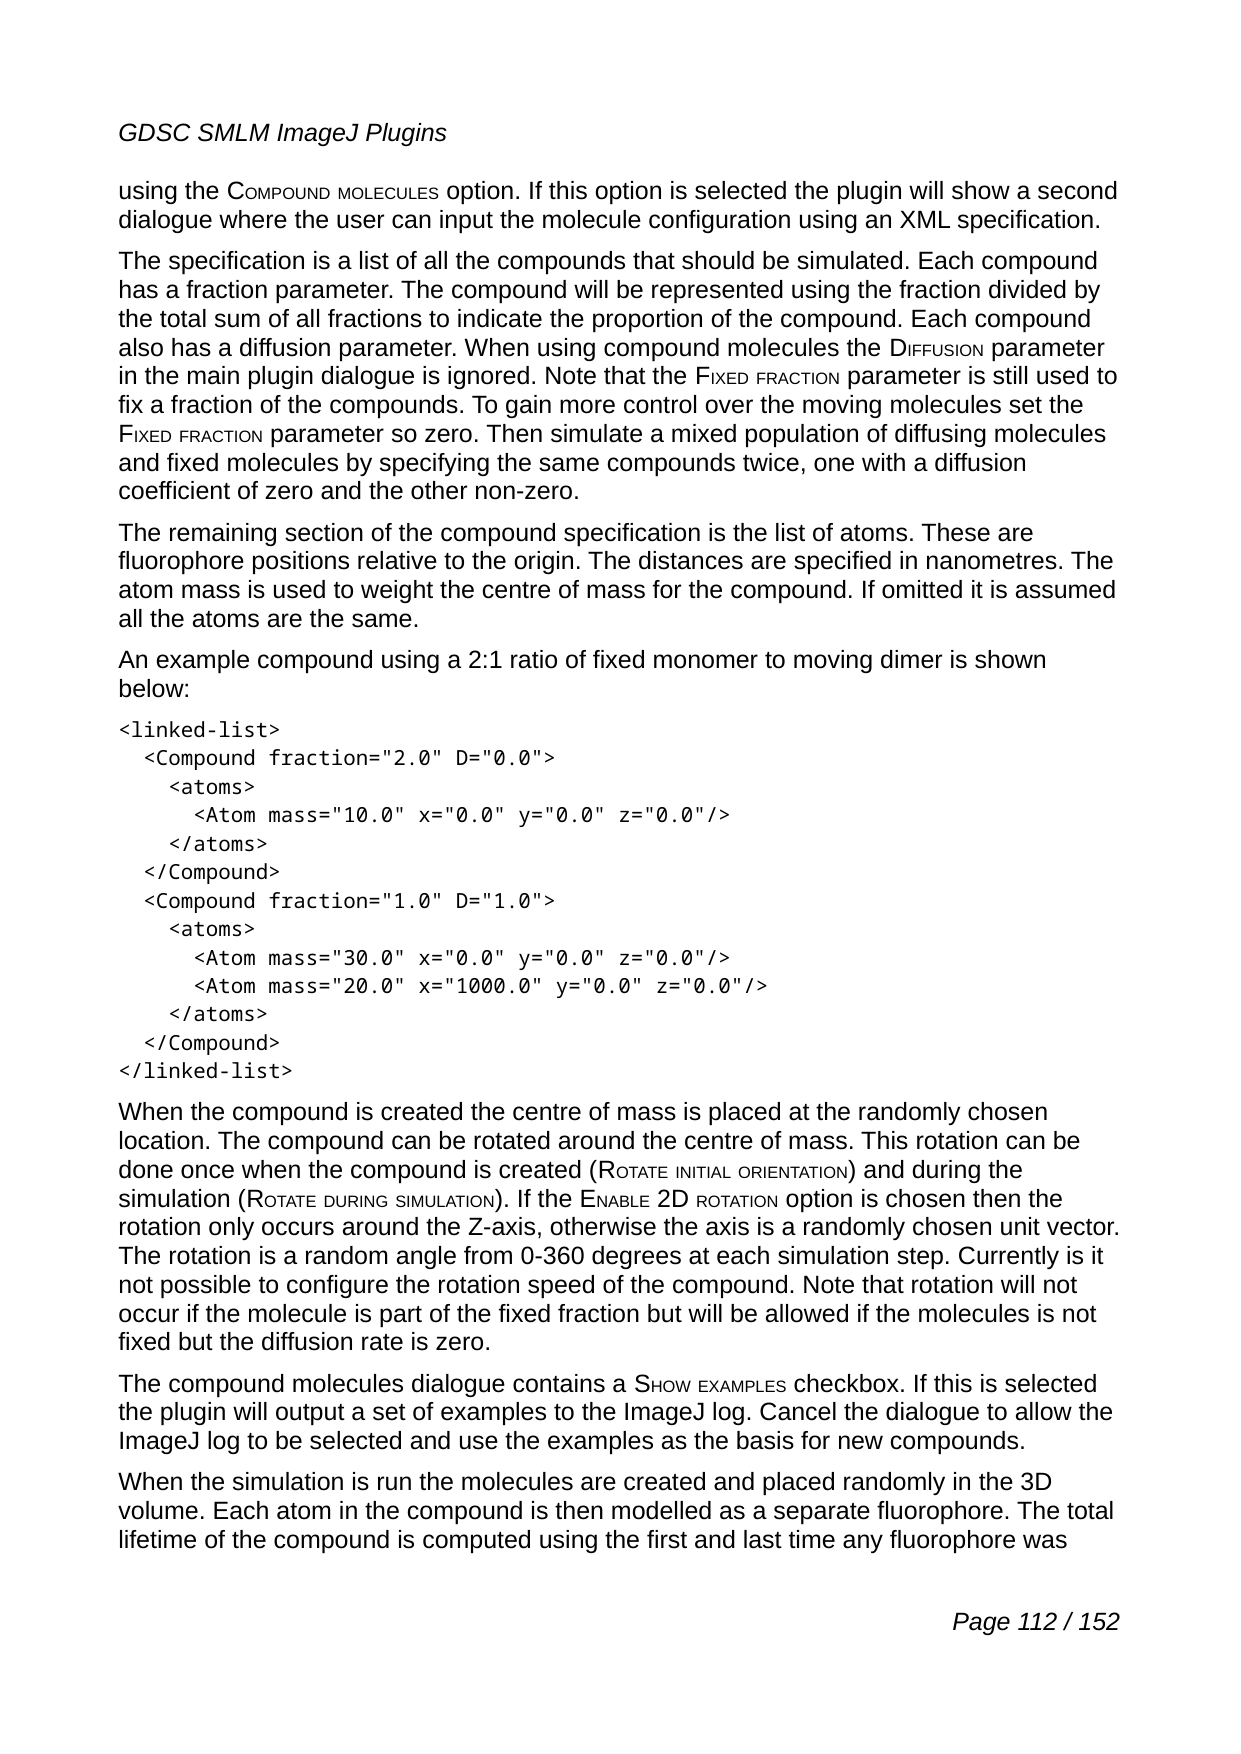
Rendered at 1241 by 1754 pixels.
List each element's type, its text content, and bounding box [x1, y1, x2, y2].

text </Compound> [118, 1028, 1122, 1056]
text using the Compound molecules option. If this option is selected the plugin will show a second dialogue where the user can input the molecule configuration using an XML specification. [118, 176, 1122, 234]
text </linked-list> [118, 1056, 1122, 1085]
text <atoms> [118, 914, 1122, 943]
text </Compound> [118, 857, 1122, 886]
text When the simulation is run the molecules are created and placed randomly in the 3D volume. Each atom in the compound is then modelled as a separate fluorophore. The total lifetime of the compound is computed using the first and last time any fluorophore was [118, 1467, 1122, 1553]
text <Atom mass="30.0" x="0.0" y="0.0" z="0.0"/> [118, 943, 1122, 971]
text The compound molecules dialogue contains a Show examples checkbox. If this is selected the plugin will output a set of examples to the ImageJ log. Cancel the dialogue to allow the ImageJ log to be selected and use the examples as the basis for new compounds. [118, 1368, 1122, 1455]
text <Compound fraction="2.0" D="0.0"> [118, 743, 1122, 772]
text <linked-list> [118, 715, 1122, 743]
text <Atom mass="10.0" x="0.0" y="0.0" z="0.0"/> [118, 800, 1122, 829]
text </atoms> [118, 829, 1122, 857]
text <Atom mass="20.0" x="1000.0" y="0.0" z="0.0"/> [118, 971, 1122, 999]
text The specification is a list of all the compounds that should be simulated. Each compound has a fraction parameter. The compound will be represented using the fraction divided by the total sum of all fractions to indicate the proportion of the compound. Each compound also has a diffusion parameter. When using compound molecules the Diffusion parameter in the main plugin dialogue is ignored. Note that the Fixed fraction parameter is still used to fix a fraction of the compounds. To gain more control over the moving molecules set the Fixed fraction parameter so zero. Then simulate a mixed population of diffusing molecules and fixed molecules by specifying the same compounds twice, one with a diffusion coefficient of zero and the other non-zero. [118, 246, 1122, 505]
text The remaining section of the compound specification is the list of atoms. These are fluorophore positions relative to the origin. The distances are specified in nanometres. The atom mass is used to weight the centre of mass for the compound. If omitted it is assumed all the atoms are the same. [118, 518, 1122, 633]
text When the compound is created the centre of mass is placed at the randomly chosen location. The compound can be rotated around the centre of mass. This rotation can be done once when the compound is created (Rotate initial orientation) and during the simulation (Rotate during simulation). If the Enable 2D rotation option is chosen then the rotation only occurs around the Z-axis, otherwise the axis is a randomly chosen unit vector. The rotation is a random angle from 0-360 degrees at each simulation step. Currently is it not possible to configure the rotation speed of the compound. Note that rotation will not occur if the molecule is part of the fixed fraction but will be allowed if the molecules is not fixed but the diffusion rate is zero. [118, 1097, 1122, 1356]
text </atoms> [118, 999, 1122, 1028]
text <atoms> [118, 772, 1122, 800]
text An example compound using a 2:1 ratio of fixed monomer to moving dimer is shown below: [118, 645, 1122, 703]
text <Compound fraction="1.0" D="1.0"> [118, 886, 1122, 914]
